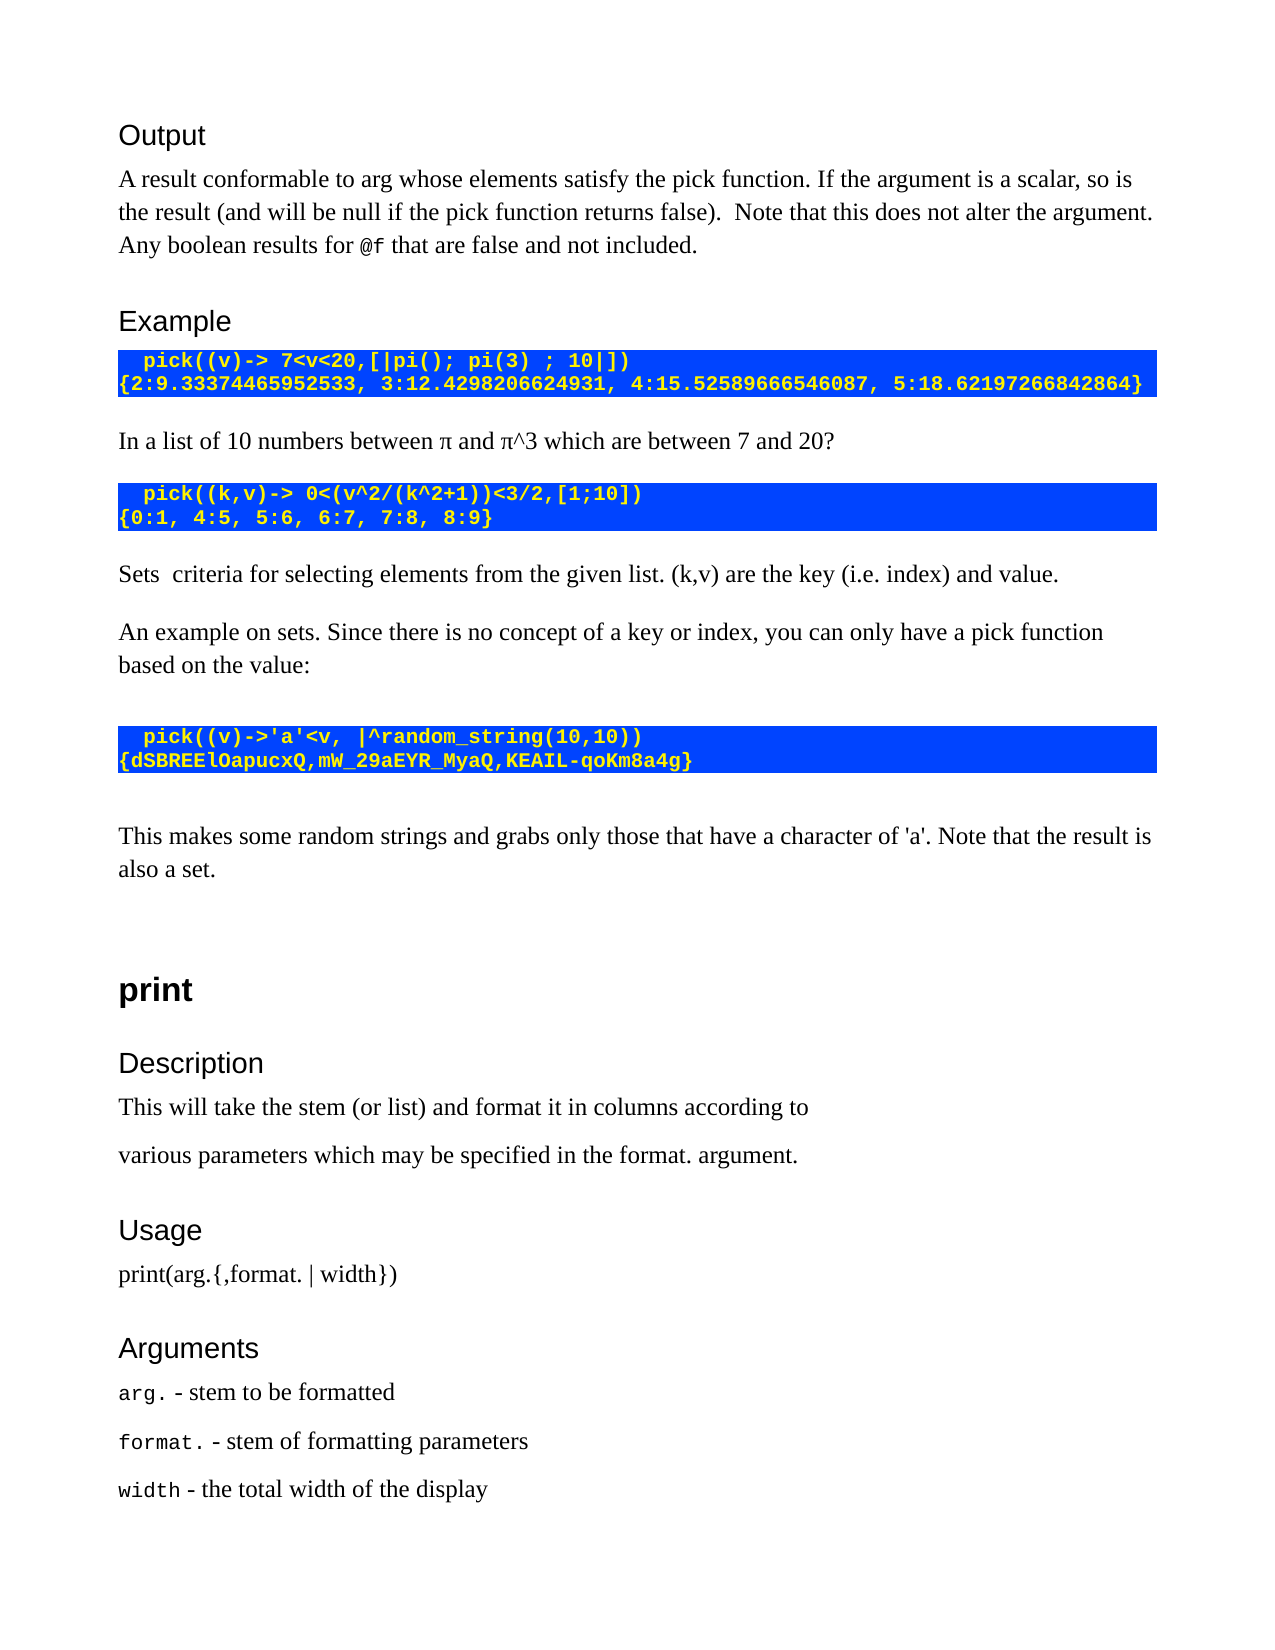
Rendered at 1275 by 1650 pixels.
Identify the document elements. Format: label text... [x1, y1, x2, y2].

subtitle Example [118, 304, 1157, 337]
text pick((v)-> 7<v<20,[|pi(); pi(3) ; 10|]) [118, 350, 1157, 373]
text This makes some random strings and grabs only those that have a character of 'a'. Note that the result is also a set. [118, 821, 1157, 883]
text In a list of 10 numbers between π and π^3 which are between 7 and 20? [118, 426, 1157, 454]
text print(arg.{,format. | width}) [118, 1259, 1157, 1287]
text arg. - stem to be formatted [118, 1377, 1157, 1407]
text An example on sets. Since there is no concept of a key or index, you can only have a pick function based on the value: [118, 617, 1157, 679]
text format. - stem of formatting parameters [118, 1426, 1157, 1455]
text This will take the stem (or list) and format it in columns according to [118, 1092, 1157, 1121]
text pick((k,v)-> 0<(v^2/(k^2+1))<3/2,[1;10]) [118, 483, 1157, 507]
text Sets criteria for selecting elements from the given list. (k,v) are the key (i.e. index) and value. [118, 559, 1157, 588]
text {0:1, 4:5, 5:6, 6:7, 7:8, 8:9} [118, 507, 1157, 531]
subtitle Description [118, 1046, 1157, 1080]
text pick((v)->'a'<v, |^random_string(10,10)) [118, 726, 1157, 750]
text various parameters which may be specified in the format. argument. [118, 1140, 1157, 1169]
text A result conformable to arg whose elements satisfy the pick function. If the argument is a scalar, so is the result (and will be null if the pick function returns false). Note that this does not alter the argument. Any boolean results for @f that are false and not included. [118, 164, 1157, 260]
text {dSBREElOapucxQ,mW_29aEYR_MyaQ,KEAIL-qoKm8a4g} [118, 750, 1157, 773]
subtitle Usage [118, 1213, 1157, 1246]
text {2:9.33374465952533, 3:12.4298206624931, 4:15.52589666546087, 5:18.62197266842864} [118, 373, 1157, 397]
subtitle Output [118, 118, 1157, 152]
text width - the total width of the display [118, 1474, 1157, 1504]
subtitle print [118, 970, 1157, 1009]
subtitle Arguments [118, 1331, 1157, 1365]
